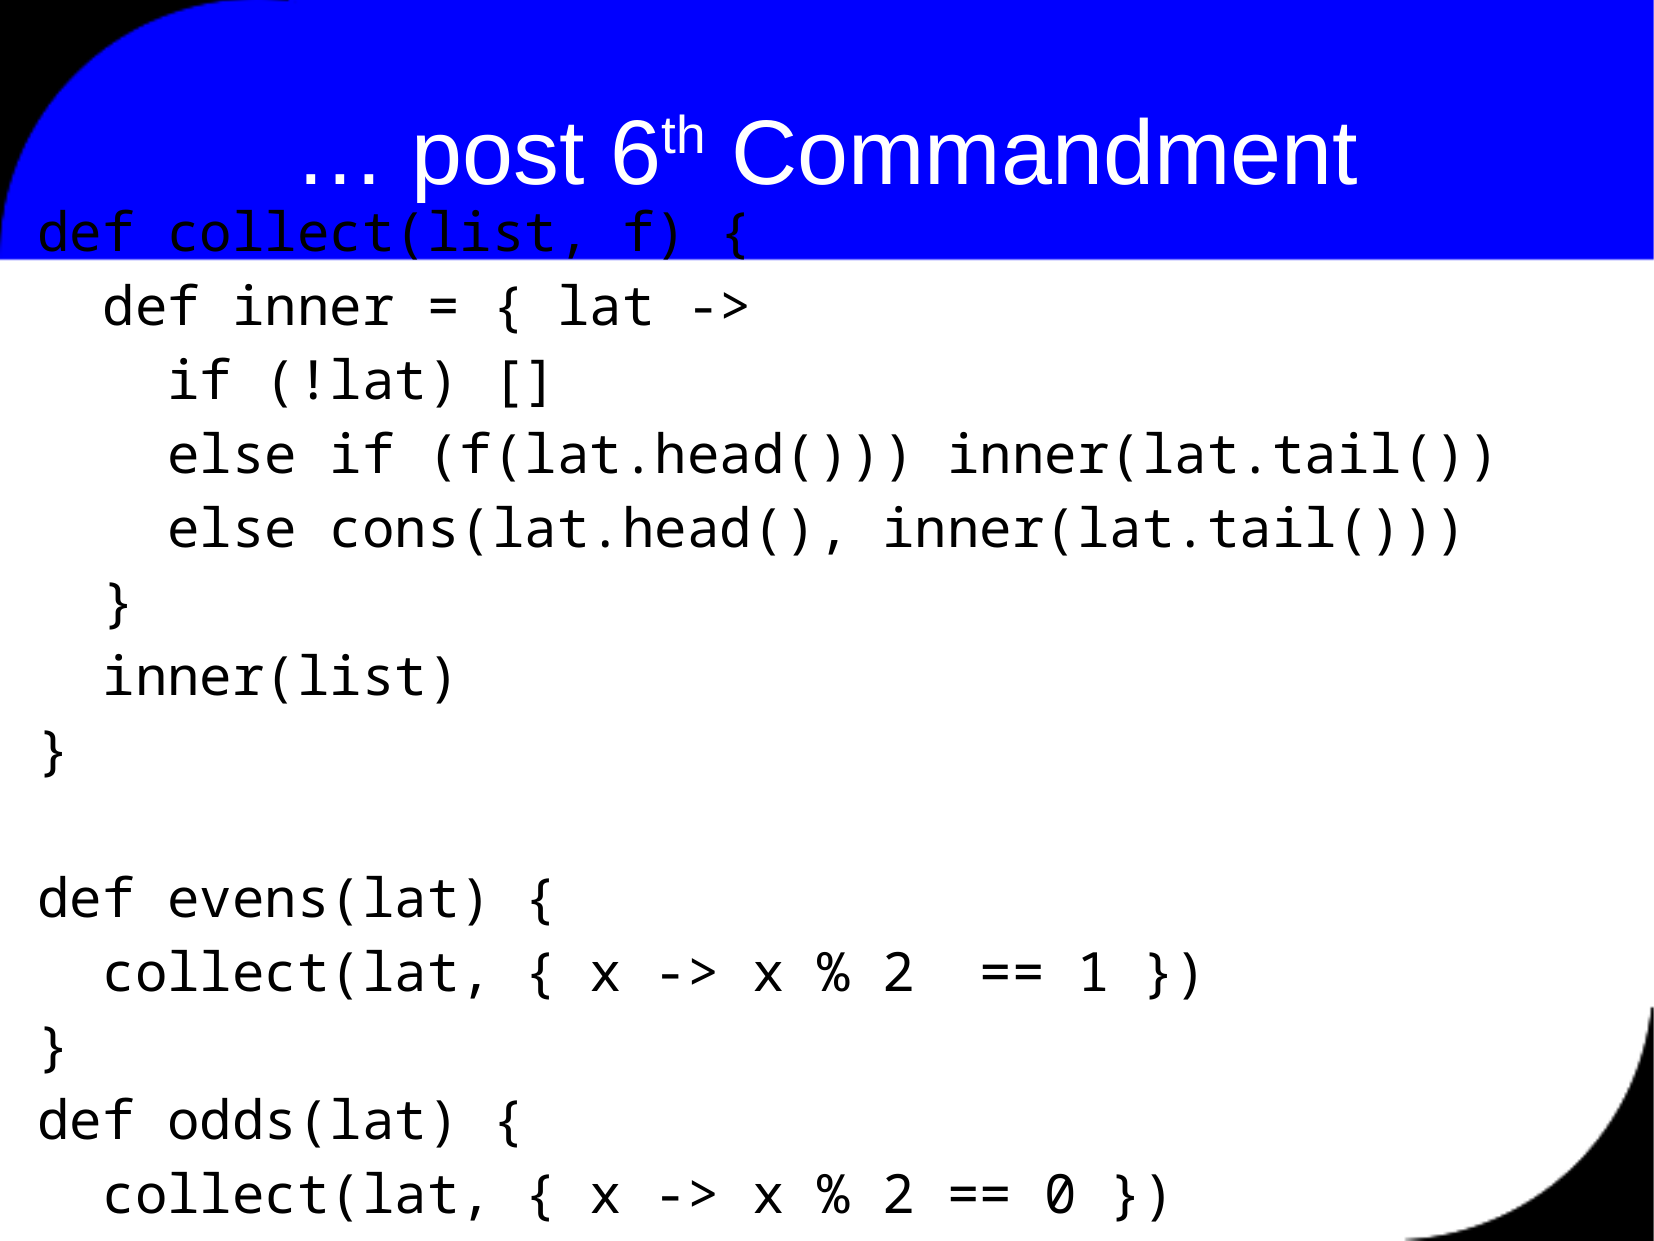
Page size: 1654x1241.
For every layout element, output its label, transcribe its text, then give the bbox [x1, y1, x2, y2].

title … post 6th Commandment [82, 56, 1571, 207]
picture [0, 0, 1654, 1241]
subtitle def collect(list, f) { def inner = { lat -> if (!lat) [] else if (f(lat.head())) inner(lat.tail()) else cons(lat.head(), inner(lat.tail())) } inner(list) } def evens(lat) { collect(lat, { x -> x % 2 == 1 }) } def odds(lat) { collect(lat, { x -> x % 2 == 0 }) } [37, 207, 1654, 1216]
